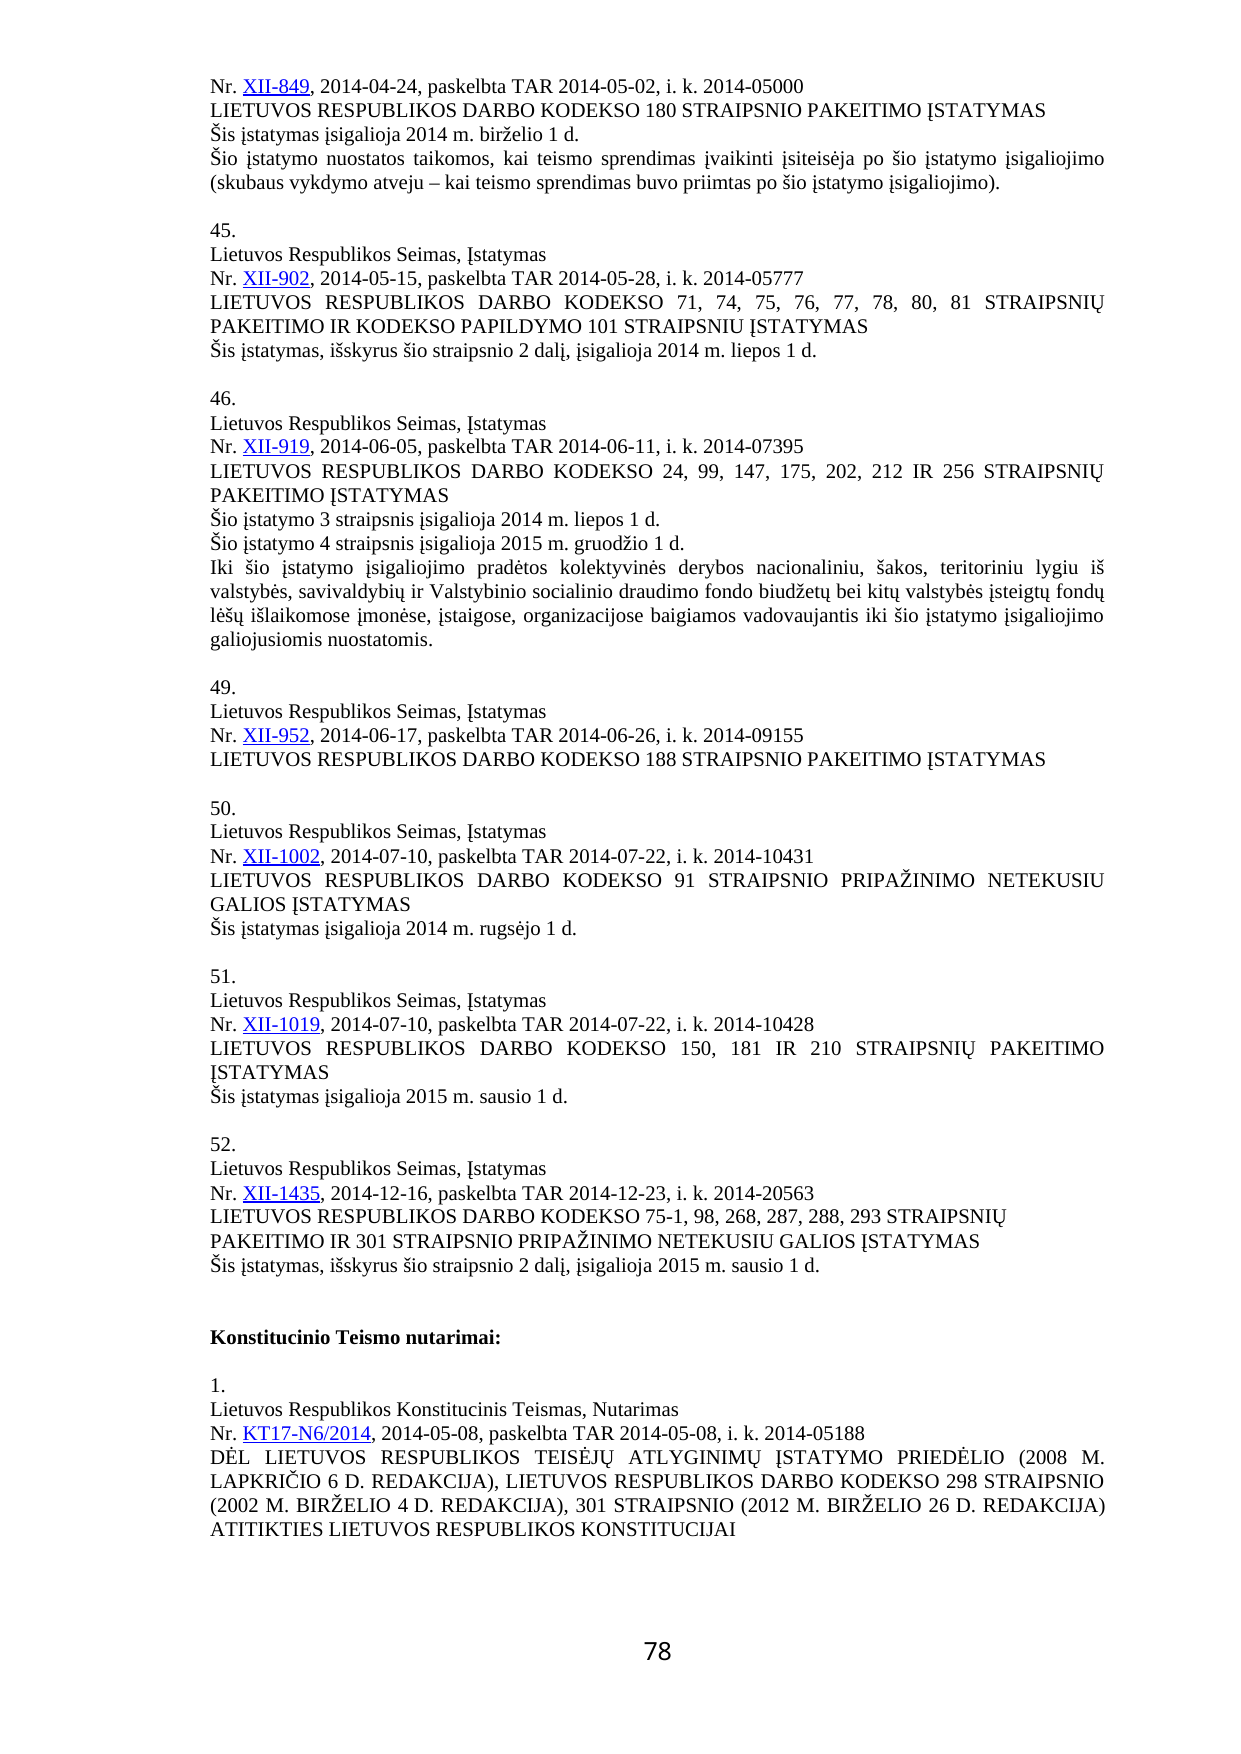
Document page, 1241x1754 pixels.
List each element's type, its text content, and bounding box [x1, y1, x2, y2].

text Šis įstatymas, išskyrus šio straipsnio 2 dalį, įsigalioja 2014 m. liepos 1 d. [210, 338, 1106, 362]
text LIETUVOS RESPUBLIKOS DARBO KODEKSO 150, 181 IR 210 STRAIPSNIŲ PAKEITIMO ĮSTATYMAS [210, 1036, 1106, 1084]
text 45. [210, 218, 1106, 242]
text 50. [210, 795, 1106, 819]
text LIETUVOS RESPUBLIKOS DARBO KODEKSO 24, 99, 147, 175, 202, 212 IR 256 STRAIPSNIŲ PAKEITIMO ĮSTATYMAS [210, 458, 1106, 507]
text Iki šio įstatymo įsigaliojimo pradėtos kolektyvinės derybos nacionaliniu, šakos, teritoriniu lygiu iš valstybės, savivaldybių ir Valstybinio socialinio draudimo fondo biudžetų bei kitų valstybės įsteigtų fondų lėšų išlaikomose įmonėse, įstaigose, organizacijose baigiamos vadovaujantis iki šio įstatymo įsigaliojimo galiojusiomis nuostatomis. [210, 555, 1106, 651]
text 46. [210, 386, 1106, 410]
text Nr. XII-919, 2014-06-05, paskelbta TAR 2014-06-11, i. k. 2014-07395 [210, 434, 1106, 458]
text LIETUVOS RESPUBLIKOS DARBO KODEKSO 75-1, 98, 268, 287, 288, 293 STRAIPSNIŲ PAKEITIMO IR 301 STRAIPSNIO PRIPAŽINIMO NETEKUSIU GALIOS ĮSTATYMAS [210, 1204, 1106, 1253]
text Nr. KT17-N6/2014, 2014-05-08, paskelbta TAR 2014-05-08, i. k. 2014-05188 [210, 1421, 1106, 1445]
text Nr. XII-1019, 2014-07-10, paskelbta TAR 2014-07-22, i. k. 2014-10428 [210, 1012, 1106, 1036]
text Lietuvos Respublikos Seimas, Įstatymas [210, 819, 1106, 843]
text Lietuvos Respublikos Seimas, Įstatymas [210, 699, 1106, 723]
text Šis įstatymas, išskyrus šio straipsnio 2 dalį, įsigalioja 2015 m. sausio 1 d. [210, 1253, 1106, 1277]
text Šis įstatymas įsigalioja 2014 m. birželio 1 d. [210, 122, 1106, 146]
text Lietuvos Respublikos Seimas, Įstatymas [210, 988, 1106, 1012]
text Šis įstatymas įsigalioja 2014 m. rugsėjo 1 d. [210, 916, 1106, 940]
text LIETUVOS RESPUBLIKOS DARBO KODEKSO 91 STRAIPSNIO PRIPAŽINIMO NETEKUSIU GALIOS ĮSTATYMAS [210, 868, 1106, 916]
text Šis įstatymas įsigalioja 2015 m. sausio 1 d. [210, 1084, 1106, 1108]
text LIETUVOS RESPUBLIKOS DARBO KODEKSO 188 STRAIPSNIO PAKEITIMO ĮSTATYMAS [210, 747, 1106, 771]
text 52. [210, 1132, 1106, 1156]
text Nr. XII-1435, 2014-12-16, paskelbta TAR 2014-12-23, i. k. 2014-20563 [210, 1180, 1106, 1204]
text DĖL LIETUVOS RESPUBLIKOS TEISĖJŲ ATLYGINIMŲ ĮSTATYMO PRIEDĖLIO (2008 M. LAPKRIČIO 6 D. REDAKCIJA), LIETUVOS RESPUBLIKOS DARBO KODEKSO 298 STRAIPSNIO (2002 M. BIRŽELIO 4 D. REDAKCIJA), 301 STRAIPSNIO (2012 M. BIRŽELIO 26 D. REDAKCIJA) ATITIKTIES LIETUVOS RESPUBLIKOS KONSTITUCIJAI [210, 1445, 1106, 1541]
text Lietuvos Respublikos Konstitucinis Teismas, Nutarimas [210, 1397, 1106, 1421]
text 1. [210, 1373, 1106, 1397]
text Nr. XII-1002, 2014-07-10, paskelbta TAR 2014-07-22, i. k. 2014-10431 [210, 843, 1106, 868]
text Šio įstatymo 3 straipsnis įsigalioja 2014 m. liepos 1 d. [210, 507, 1106, 531]
text Šio įstatymo 4 straipsnis įsigalioja 2015 m. gruodžio 1 d. [210, 531, 1106, 555]
text Lietuvos Respublikos Seimas, Įstatymas [210, 410, 1106, 434]
text LIETUVOS RESPUBLIKOS DARBO KODEKSO 180 STRAIPSNIO PAKEITIMO ĮSTATYMAS [210, 98, 1106, 122]
text Nr. XII-952, 2014-06-17, paskelbta TAR 2014-06-26, i. k. 2014-09155 [210, 723, 1106, 747]
text LIETUVOS RESPUBLIKOS DARBO KODEKSO 71, 74, 75, 76, 77, 78, 80, 81 STRAIPSNIŲ PAKEITIMO IR KODEKSO PAPILDYMO 101 STRAIPSNIU ĮSTATYMAS [210, 290, 1106, 338]
text Konstitucinio Teismo nutarimai: [210, 1325, 1106, 1349]
text 51. [210, 964, 1106, 988]
text Lietuvos Respublikos Seimas, Įstatymas [210, 242, 1106, 266]
text 49. [210, 675, 1106, 699]
text Lietuvos Respublikos Seimas, Įstatymas [210, 1156, 1106, 1180]
text Nr. XII-902, 2014-05-15, paskelbta TAR 2014-05-28, i. k. 2014-05777 [210, 266, 1106, 290]
text Nr. XII-849, 2014-04-24, paskelbta TAR 2014-05-02, i. k. 2014-05000 [210, 73, 1106, 98]
text Šio įstatymo nuostatos taikomos, kai teismo sprendimas įvaikinti įsiteisėja po šio įstatymo įsigaliojimo (skubaus vykdymo atveju – kai teismo sprendimas buvo priimtas po šio įstatymo įsigaliojimo). [210, 146, 1106, 194]
